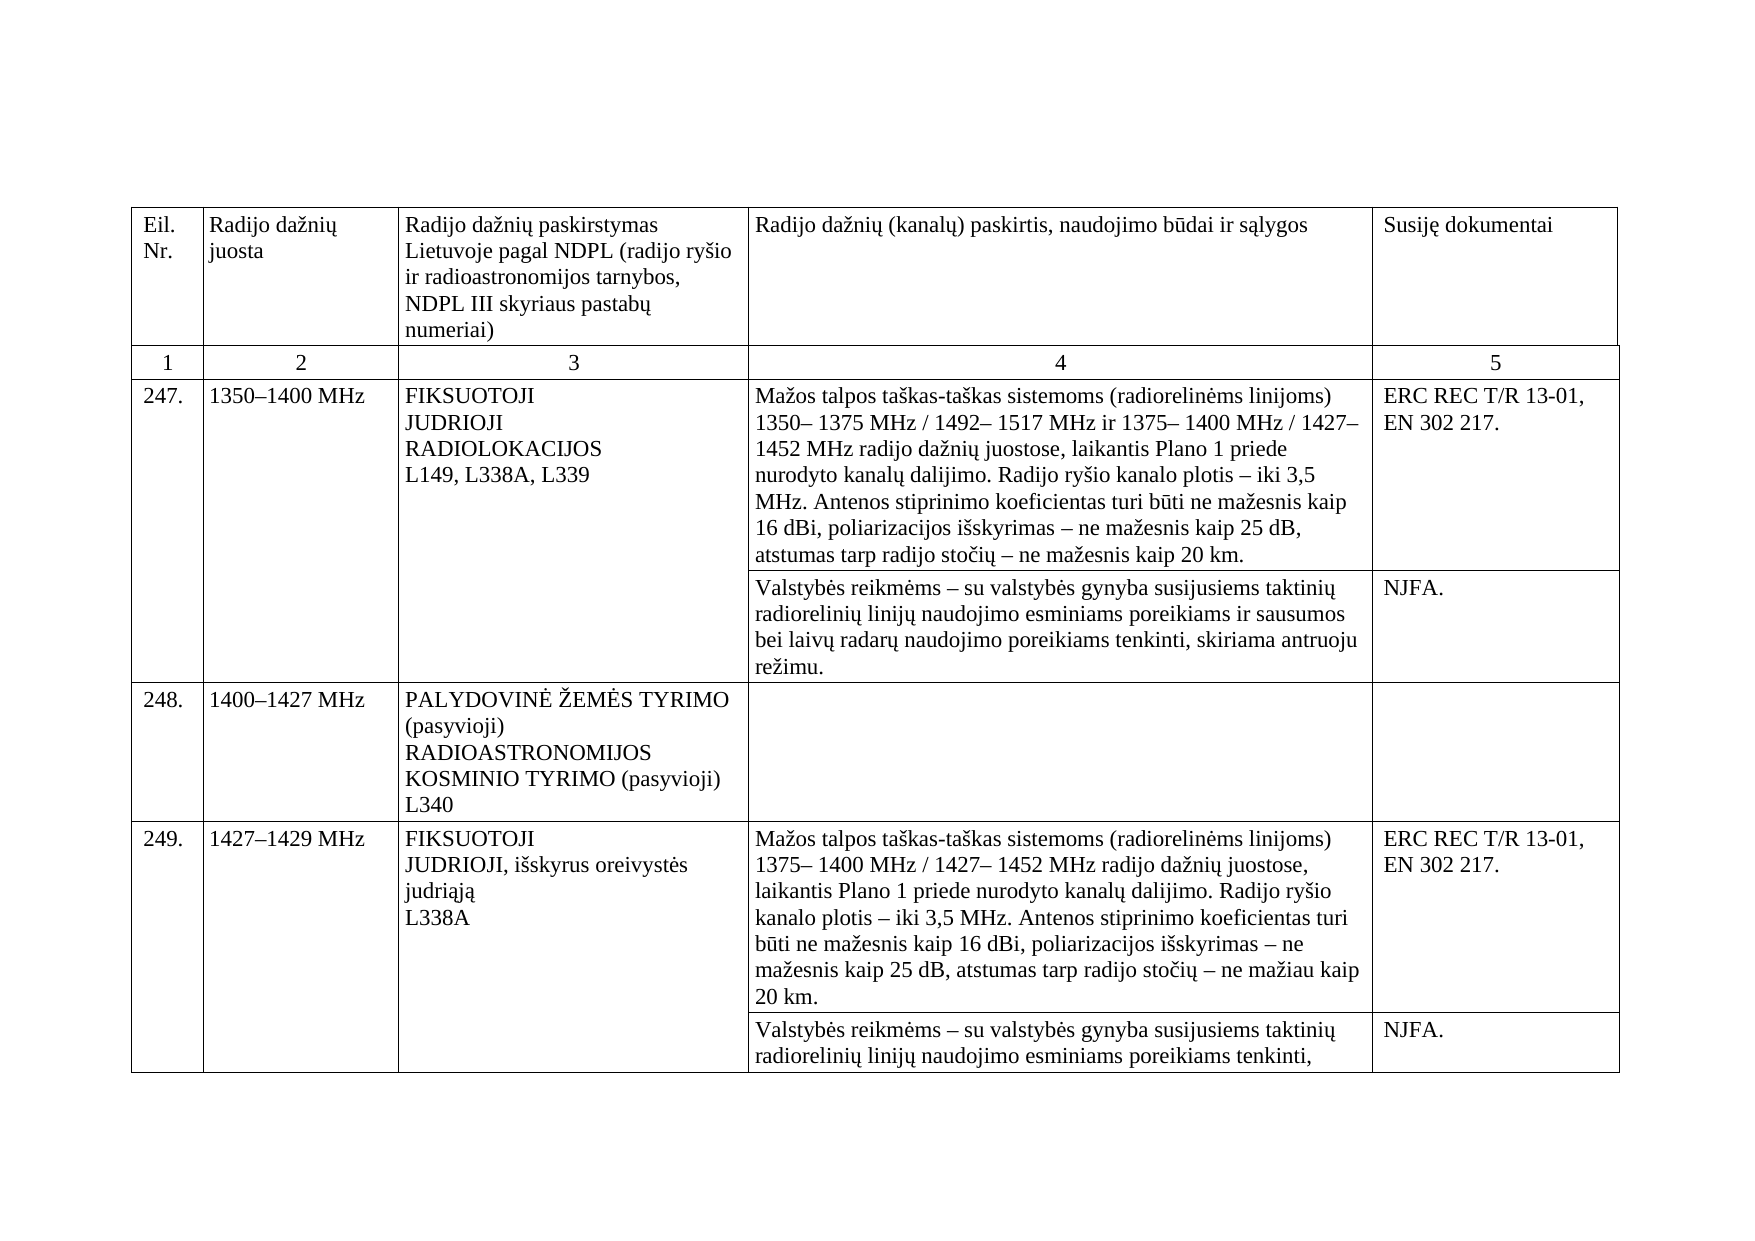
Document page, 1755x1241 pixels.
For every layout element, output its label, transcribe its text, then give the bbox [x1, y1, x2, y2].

table_cell 2 [204, 346, 398, 378]
table_cell Mažos talpos taškas-taškas sistemoms (radiorelinėms linijoms) 1375– 1400 MHz / 1427– 1452 MHz radijo dažnių juostose, laikantis Plano 1 priede nurodyto kanalų dalijimo. Radijo ryšio kanalo plotis – iki 3,5 MHz. Antenos stiprinimo koeficientas turi būti ne mažesnis kaip 16 dBi, poliarizacijos išskyrimas – ne mažesnis kaip 25 dB, atstumas tarp radijo stočių – ne mažiau kaip 20 km. [749, 822, 1372, 1012]
table_cell ERC REC T/R 13-01, EN 302 217. [1373, 822, 1619, 1012]
table_cell ERC REC T/R 13-01, EN 302 217. [1373, 380, 1619, 570]
table_cell 247. [132, 380, 203, 682]
table_cell [1373, 683, 1619, 821]
table_cell 1 [132, 346, 203, 378]
table_cell 5 [1373, 346, 1619, 378]
table_header Eil. Nr. [132, 208, 203, 345]
table_cell 1427–1429 MHz [204, 822, 398, 1072]
table_cell [749, 683, 1372, 821]
table_cell FIKSUOTOJI JUDRIOJI RADIOLOKACIJOS L149, L338A, L339 [399, 380, 748, 682]
table_cell 3 [399, 346, 748, 378]
table_header Radijo dažnių juosta [204, 208, 398, 345]
table_cell NJFA. [1373, 1013, 1619, 1072]
table_cell 1350–1400 MHz [204, 380, 398, 682]
table_cell 248. [132, 683, 203, 821]
table_cell 4 [749, 346, 1372, 378]
table_header Susiję dokumentai [1373, 208, 1617, 345]
table_cell Valstybės reikmėms – su valstybės gynyba susijusiems taktinių radiorelinių linijų naudojimo esminiams poreikiams tenkinti, [749, 1013, 1372, 1072]
table_cell FIKSUOTOJI JUDRIOJI, išskyrus oreivystės judriąją L338A [399, 822, 748, 1072]
table_cell 1400–1427 MHz [204, 683, 398, 821]
table_header Radijo dažnių paskirstymas Lietuvoje pagal NDPL (radijo ryšio ir radioastronomijos tarnybos, NDPL III skyriaus pastabų numeriai) [399, 208, 748, 345]
table_cell Mažos talpos taškas-taškas sistemoms (radiorelinėms linijoms) 1350– 1375 MHz / 1492– 1517 MHz ir 1375– 1400 MHz / 1427– 1452 MHz radijo dažnių juostose, laikantis Plano 1 priede nurodyto kanalų dalijimo. Radijo ryšio kanalo plotis – iki 3,5 MHz. Antenos stiprinimo koeficientas turi būti ne mažesnis kaip 16 dBi, poliarizacijos išskyrimas – ne mažesnis kaip 25 dB, atstumas tarp radijo stočių – ne mažesnis kaip 20 km. [749, 380, 1372, 570]
table_cell Valstybės reikmėms – su valstybės gynyba susijusiems taktinių radiorelinių linijų naudojimo esminiams poreikiams ir sausumos bei laivų radarų naudojimo poreikiams tenkinti, skiriama antruoju režimu. [749, 571, 1372, 682]
table_header Radijo dažnių (kanalų) paskirtis, naudojimo būdai ir sąlygos [749, 208, 1372, 345]
table_cell NJFA. [1373, 571, 1619, 682]
table_cell PALYDOVINĖ ŽEMĖS TYRIMO (pasyvioji) RADIOASTRONOMIJOS KOSMINIO TYRIMO (pasyvioji) L340 [399, 683, 748, 821]
table_cell 249. [132, 822, 203, 1072]
